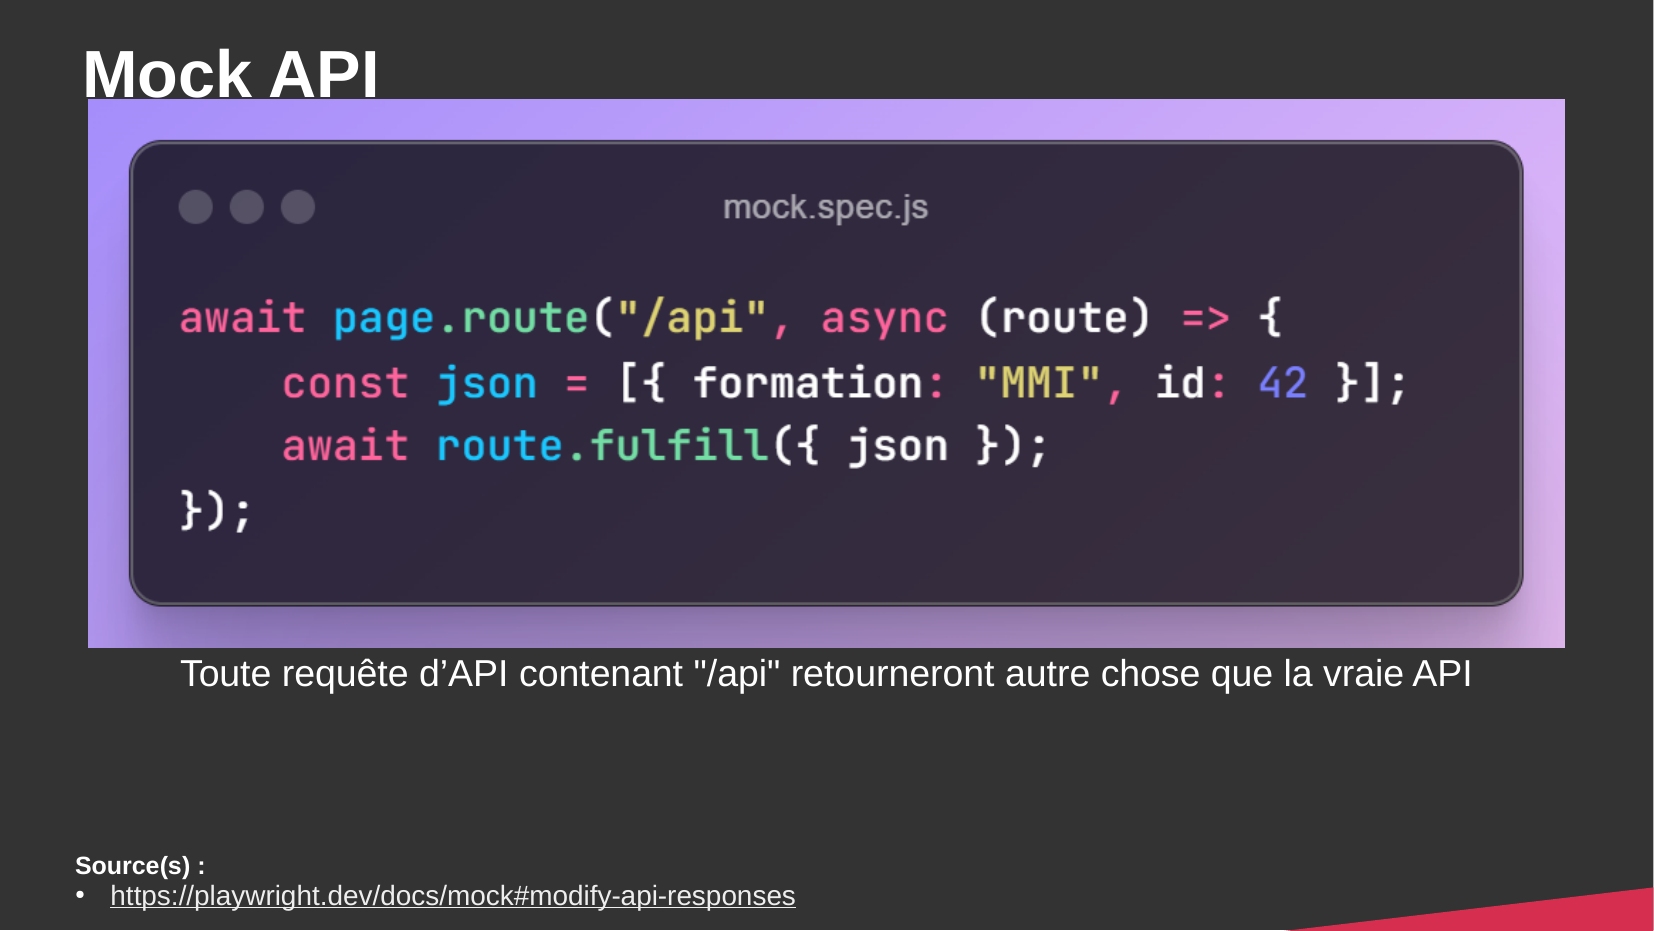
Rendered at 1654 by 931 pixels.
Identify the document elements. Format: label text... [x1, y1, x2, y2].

title Mock API [82, 37, 1571, 112]
text_box Source(s) : https://playwright.dev/docs/mock#modify-api-responses [60, 750, 1546, 919]
text_box Toute requête d’API contenant "/api" retourneront autre chose que la vraie API [141, 645, 1512, 704]
picture [88, 99, 1565, 648]
text_box [1283, 887, 1654, 931]
